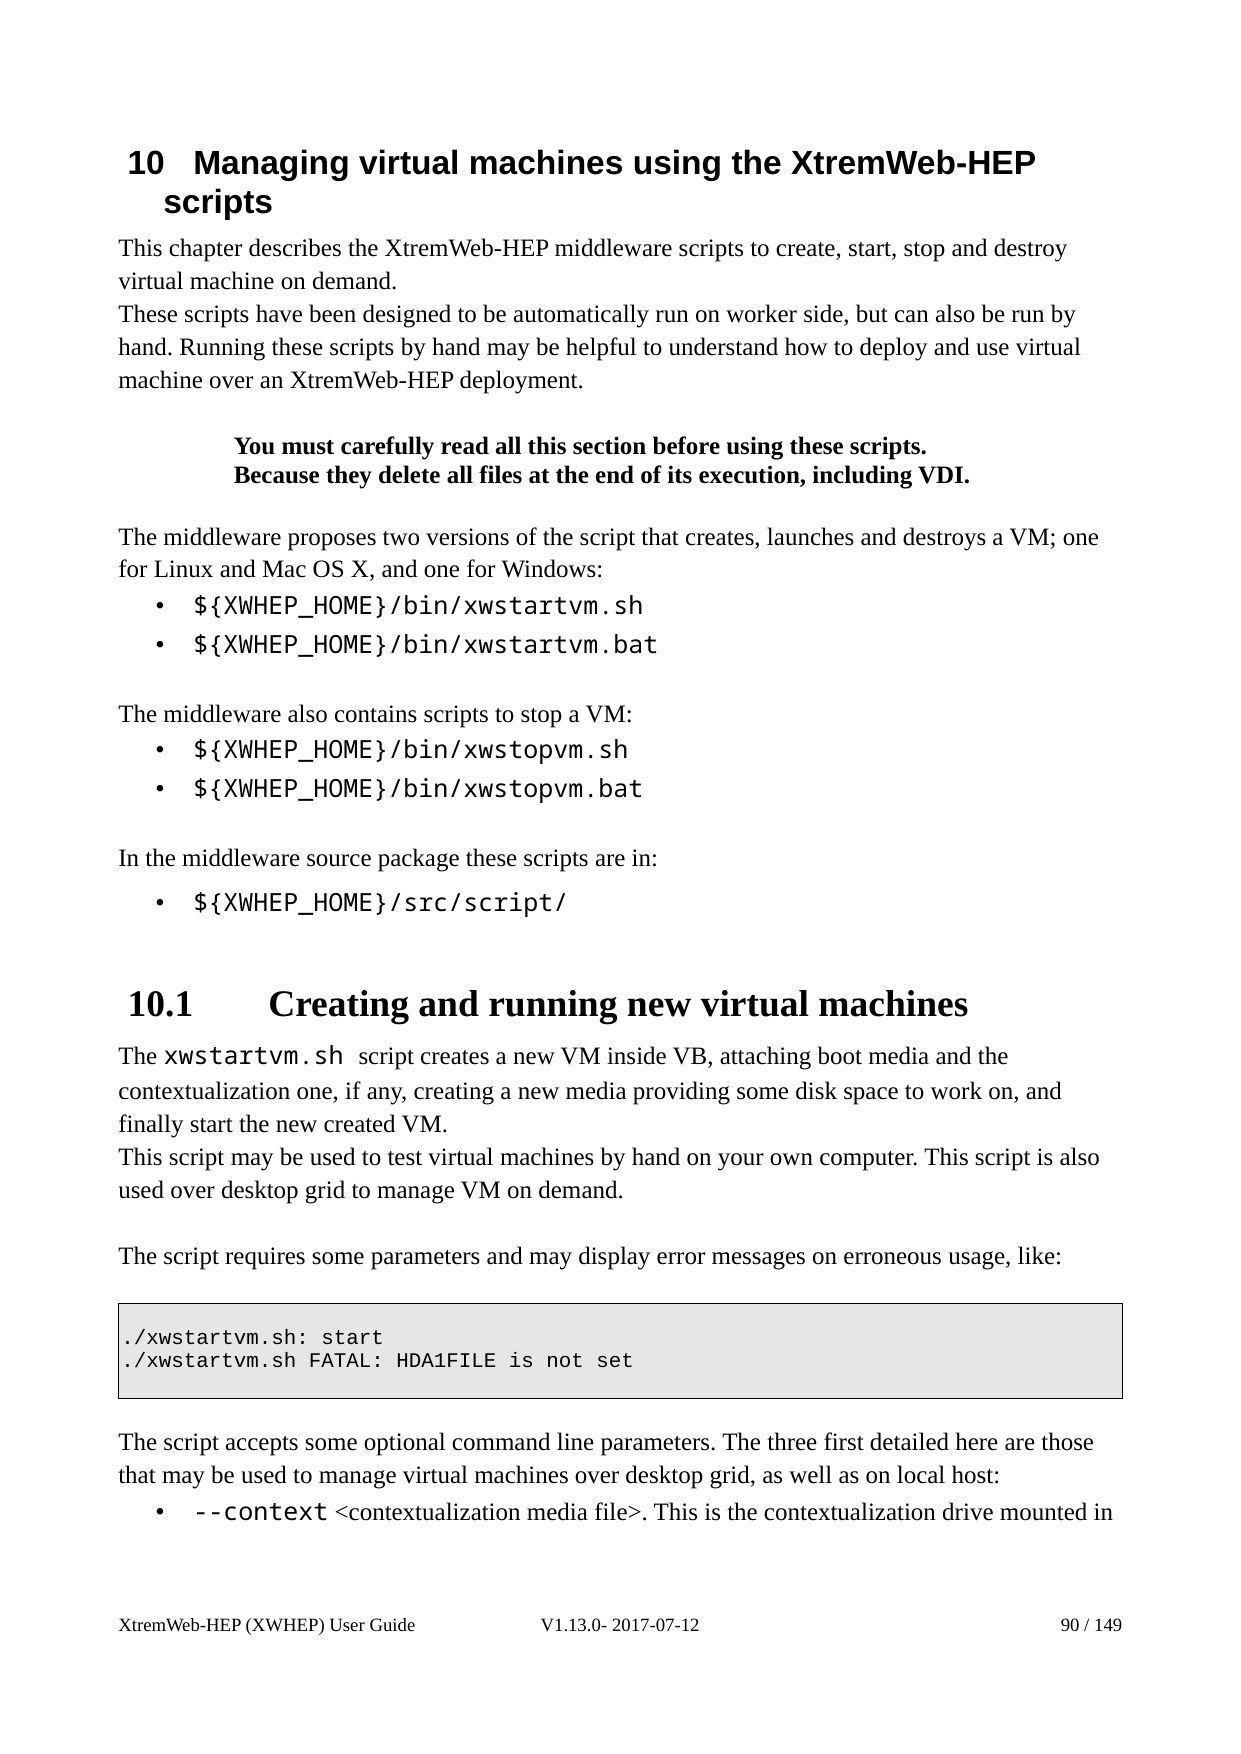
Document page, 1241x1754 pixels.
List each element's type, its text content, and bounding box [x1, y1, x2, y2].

text In the middleware source package these scripts are in: [118, 843, 1122, 872]
subtitle Creating and running new virtual machines [118, 982, 1122, 1025]
text ./xwstartvm.sh: start [119, 1324, 1122, 1347]
text The xwstartvm.sh script creates a new VM inside VB, attaching boot media and the contextualization one, if any, creating a new media providing some disk space to work on, and finally start the new created VM. [118, 1037, 1122, 1137]
text The middleware proposes two versions of the script that creates, launches and destroys a VM; one for Linux and Mac OS X, and one for Windows: [118, 522, 1122, 583]
list ${XWHEP_HOME}/bin/xwstartvm.bat [156, 627, 1122, 661]
list ${XWHEP_HOME}/src/script/ [156, 884, 1122, 919]
text The middleware also contains scripts to stop a VM: [118, 699, 1122, 728]
text You must carefully read all this section before using these scripts. [233, 431, 1004, 460]
text The script requires some parameters and may display error messages on erroneous usage, like: [118, 1241, 1122, 1269]
list ${XWHEP_HOME}/bin/xwstopvm.sh [156, 732, 1122, 766]
text Because they delete all files at the end of its execution, including VDI. [233, 460, 1004, 488]
text This script may be used to test virtual machines by hand on your own computer. This script is also used over desktop grid to manage VM on demand. [118, 1142, 1122, 1203]
text The script accepts some optional command line parameters. The three first detailed here are those that may be used to manage virtual machines over desktop grid, as well as on local host: [118, 1427, 1122, 1489]
text ./xwstartvm.sh FATAL: HDA1FILE is not set [119, 1347, 1122, 1371]
list ${XWHEP_HOME}/bin/xwstartvm.sh [156, 588, 1122, 622]
subtitle Managing virtual machines using the XtremWeb-HEP scripts [118, 143, 1122, 220]
list --context <contextualization media file>. This is the contextualization drive mounted in [156, 1493, 1122, 1527]
list ${XWHEP_HOME}/bin/xwstopvm.bat [156, 771, 1122, 805]
text This chapter describes the XtremWeb-HEP middleware scripts to create, start, stop and destroy virtual machine on demand. [118, 233, 1122, 295]
text These scripts have been designed to be automatically run on worker side, but can also be run by hand. Running these scripts by hand may be helpful to understand how to deploy and use virtual machine over an XtremWeb-HEP deployment. [118, 299, 1122, 394]
